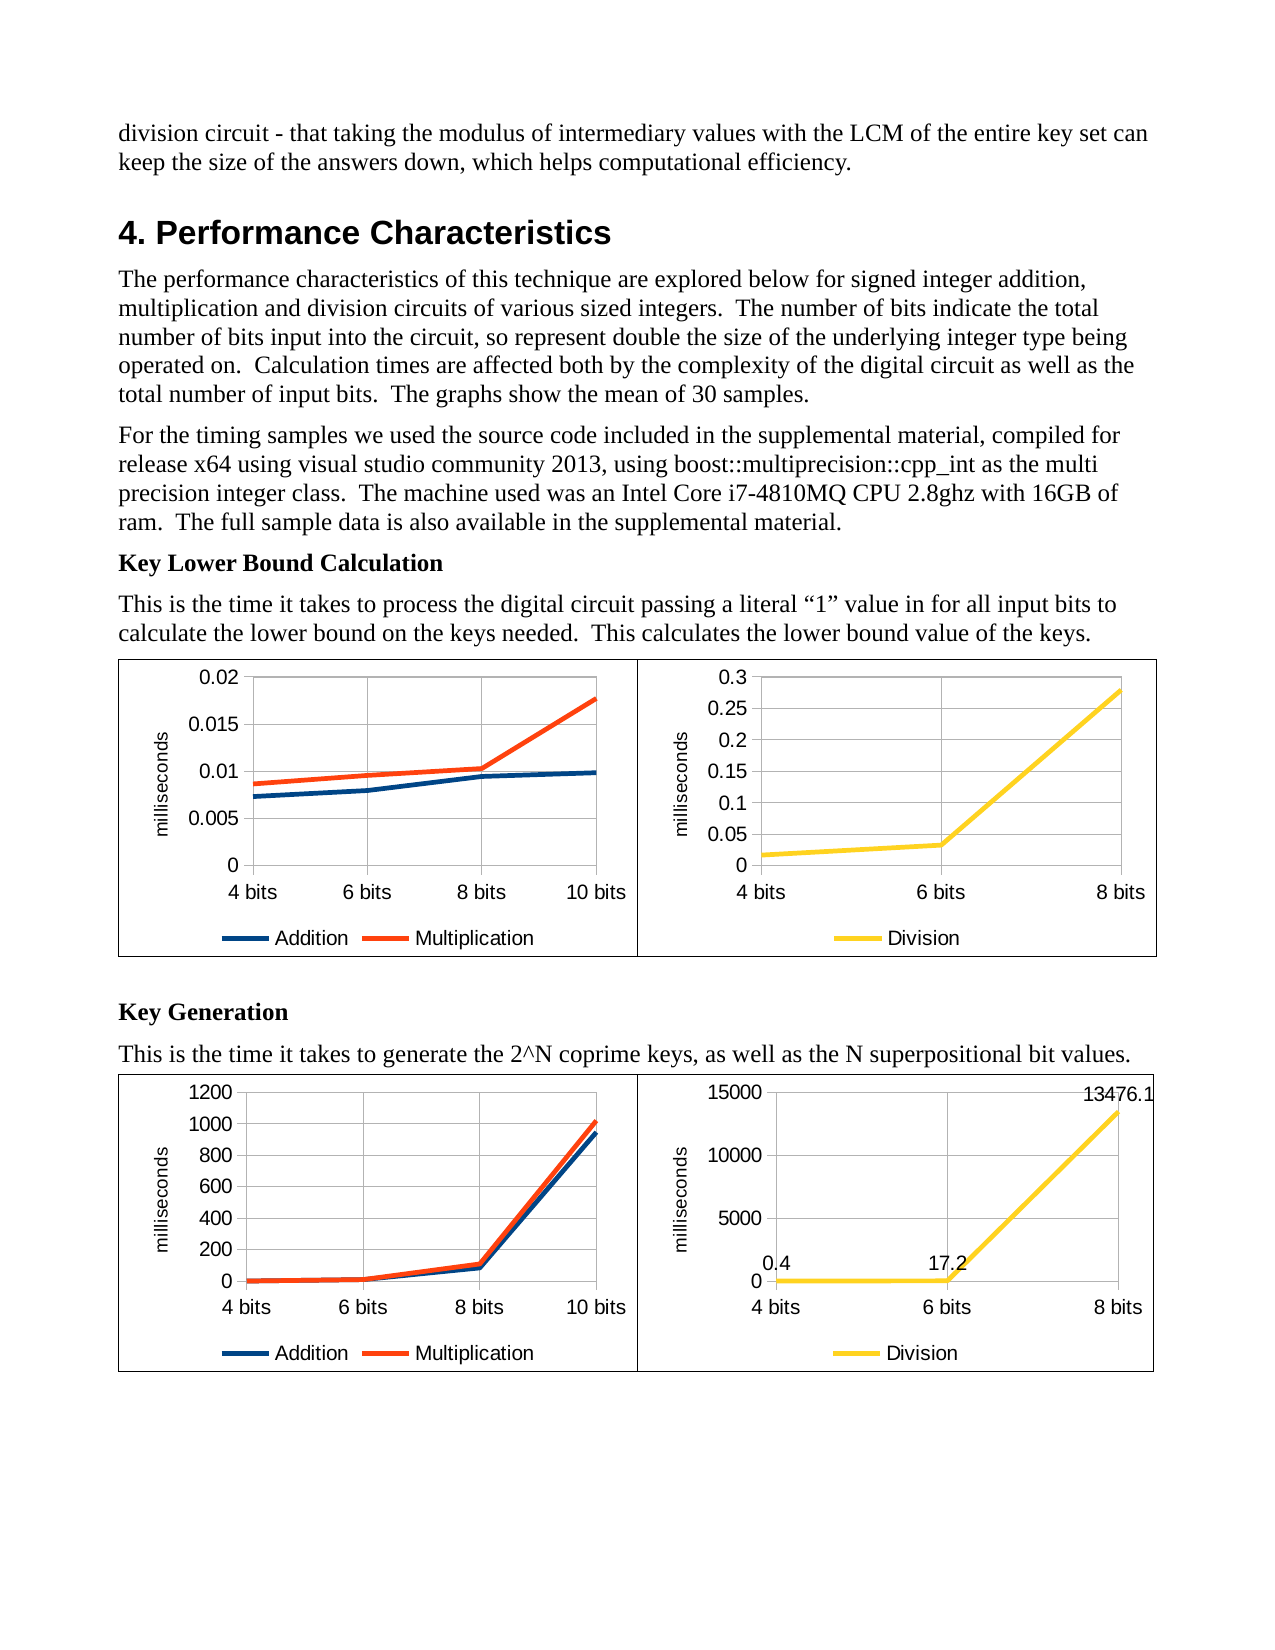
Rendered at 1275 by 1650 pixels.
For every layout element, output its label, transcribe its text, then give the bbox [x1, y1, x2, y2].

text This is the time it takes to process the digital circuit passing a literal “1” value in for all input bits to calculate the lower bound on the keys needed. This calculates the lower bound value of the keys. [118, 589, 1157, 647]
text For the timing samples we used the source code included in the supplemental material, compiled for release x64 using visual studio community 2013, using boost::multiprecision::cpp_int as the multi precision integer class. The machine used was an Intel Core i7-4810MQ CPU 2.8ghz with 16GB of ram. The full sample data is also available in the supplemental material. [118, 421, 1157, 536]
text Key Lower Bound Calculation [118, 548, 1157, 577]
text This is the time it takes to generate the 2^N coprime keys, as well as the N superpositional bit values. [118, 1039, 1157, 1067]
text The performance characteristics of this technique are explored below for signed integer addition, multiplication and division circuits of various sized integers. The number of bits indicate the total number of bits input into the circuit, so represent double the size of the underlying integer type being operated on. Calculation times are affected both by the complexity of the digital circuit as well as the total number of input bits. The graphs show the mean of 30 samples. [118, 264, 1157, 408]
subtitle 4. Performance Characteristics [118, 213, 1157, 252]
text Key Generation [118, 997, 1157, 1026]
text division circuit - that taking the modulus of intermediary values with the LCM of the entire key set can keep the size of the answers down, which helps computational efficiency. [118, 118, 1157, 176]
